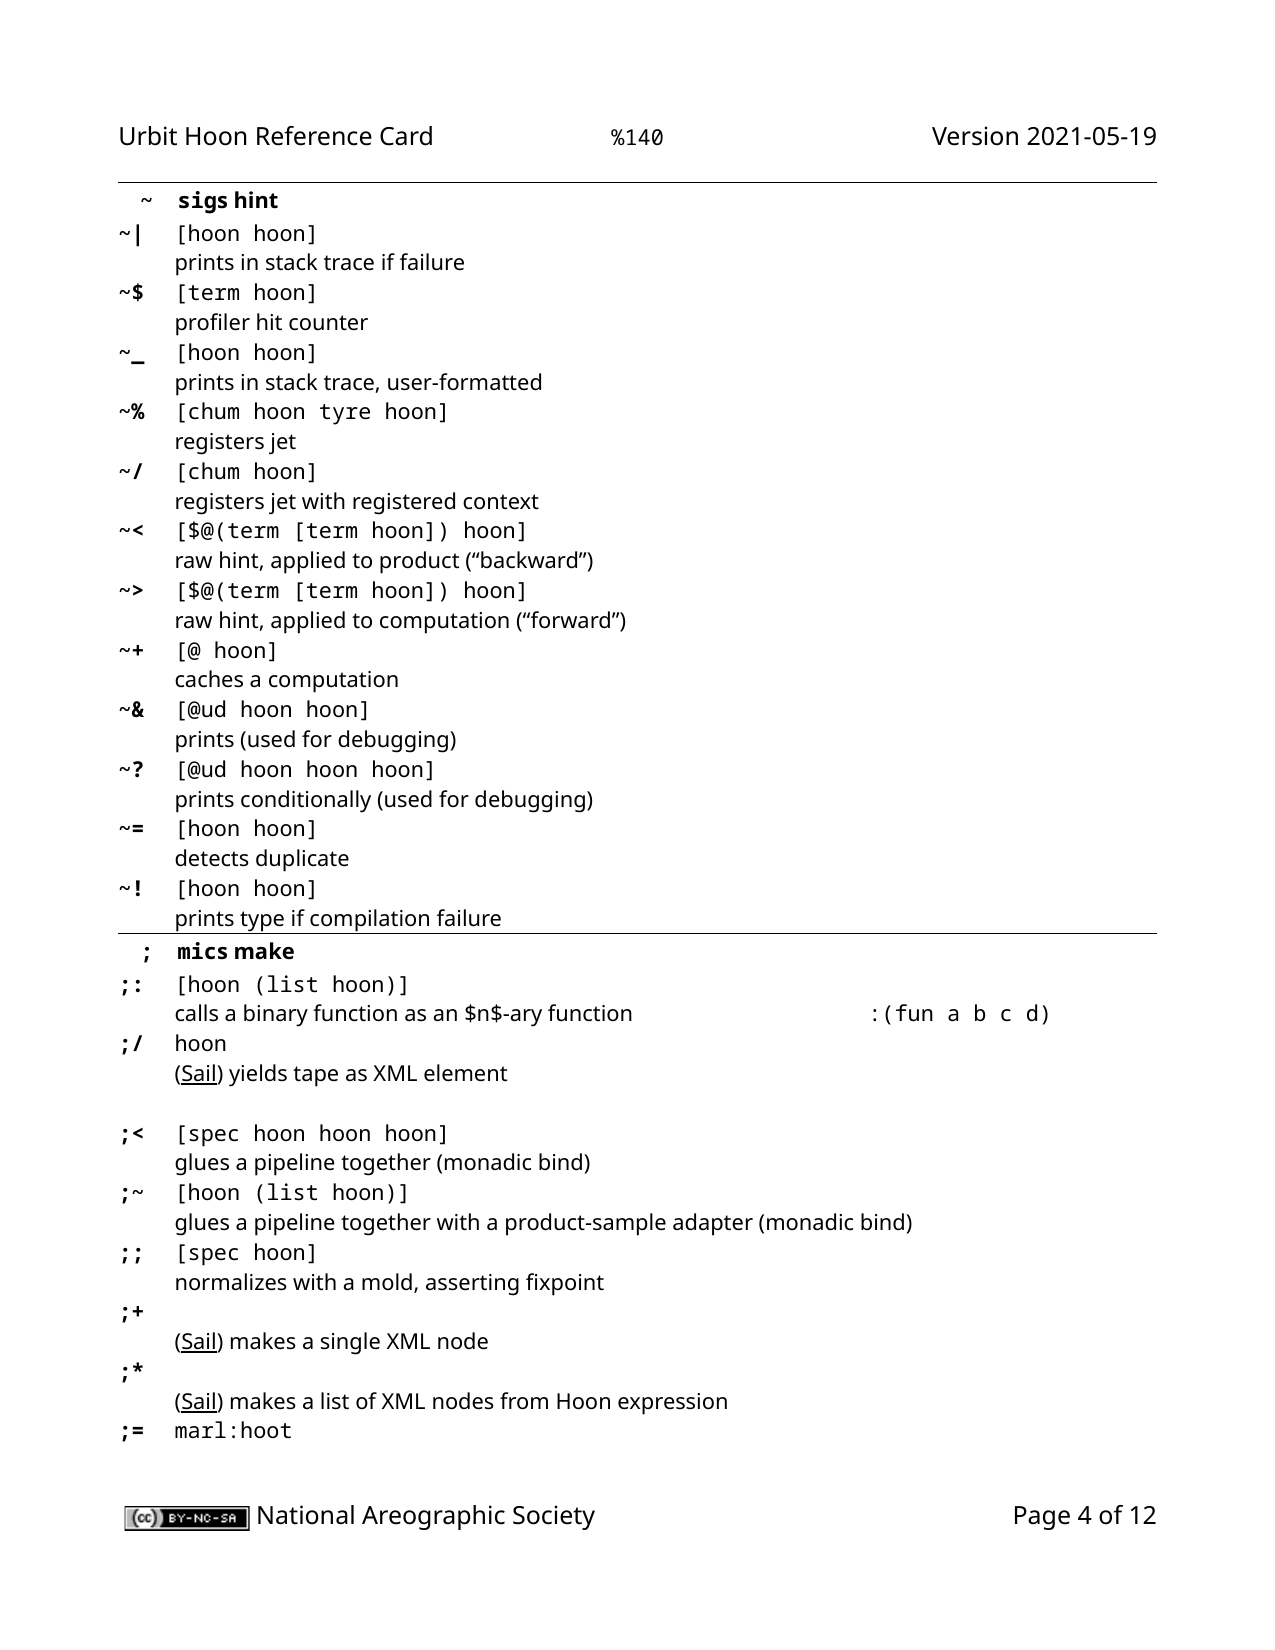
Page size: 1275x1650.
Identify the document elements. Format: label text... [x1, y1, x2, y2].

table_cell [118, 843, 174, 873]
table_cell prints type if compilation failure [174, 903, 1157, 933]
table_cell ~/ [118, 456, 174, 486]
table_cell glues a pipeline together (monadic bind) [174, 1147, 1157, 1177]
table_cell [118, 307, 174, 337]
table_cell [118, 426, 174, 456]
table_cell mics make [174, 934, 1157, 968]
table_cell [118, 1386, 174, 1415]
table_cell ;= [118, 1415, 174, 1445]
table_cell ~& [118, 694, 174, 724]
table_cell [118, 367, 174, 396]
table_cell [118, 486, 174, 516]
table_cell detects duplicate [174, 843, 1157, 873]
table_cell normalizes with a mold, asserting fixpoint [174, 1266, 1157, 1296]
table_cell ;~ [118, 1177, 174, 1207]
table_cell ;+ [118, 1296, 174, 1326]
table_cell [118, 1266, 174, 1296]
table_cell [hoon hoon] [174, 337, 1157, 367]
table_cell [118, 1147, 174, 1177]
table_cell [118, 248, 174, 277]
table_cell ~< [118, 516, 174, 545]
table_cell raw hint, applied to product (“backward”) [174, 545, 1157, 575]
table_cell [868, 969, 1157, 998]
table_cell marl:hoot [174, 1415, 1157, 1445]
table_cell ~ [118, 183, 174, 218]
table_cell [118, 724, 174, 754]
table_cell [118, 903, 174, 933]
table_cell [hoon hoon] [174, 814, 1157, 843]
table_cell [chum hoon tyre hoon] [174, 396, 1157, 426]
table_cell [118, 998, 174, 1028]
table_cell [118, 1326, 174, 1356]
table_cell ;: [118, 969, 174, 998]
table_cell glues a pipeline together with a product-sample adapter (monadic bind) [174, 1207, 1157, 1237]
table_cell hoon [174, 1028, 1157, 1058]
table_cell ;; [118, 1237, 174, 1266]
table_cell ~> [118, 575, 174, 605]
table_cell (Sail) makes a list of XML nodes from Hoon expression [174, 1386, 1157, 1415]
table_cell [174, 1296, 1157, 1326]
table_cell [spec hoon hoon hoon] [174, 1088, 1157, 1147]
table_cell ~% [118, 396, 174, 426]
table_cell [spec hoon] [174, 1237, 1157, 1266]
table_cell registers jet with registered context [174, 486, 1157, 516]
table_cell [174, 1356, 1157, 1386]
table_cell prints in stack trace if failure [174, 248, 1157, 277]
table_cell ;< [118, 1088, 174, 1147]
table_cell [118, 605, 174, 635]
table_cell [hoon (list hoon)] [174, 1177, 1157, 1207]
table_cell [118, 545, 174, 575]
picture [124, 1506, 250, 1531]
table_cell [118, 665, 174, 694]
table_cell calls a binary function as an $n$-ary function [174, 998, 868, 1028]
table_cell prints (used for debugging) [174, 724, 1157, 754]
table_cell :(fun a b c d) [868, 998, 1157, 1028]
table_cell ; [118, 934, 174, 968]
table_cell caches a computation [174, 665, 1157, 694]
table_cell [$@(term [term hoon]) hoon] [174, 575, 1157, 605]
table_cell ;/ [118, 1028, 174, 1058]
table_cell sigs hint [174, 183, 1157, 218]
table_cell registers jet [174, 426, 1157, 456]
table_cell [hoon (list hoon)] [174, 969, 868, 998]
table_cell [hoon hoon] [174, 873, 1157, 903]
table_cell [$@(term [term hoon]) hoon] [174, 516, 1157, 545]
table_cell [chum hoon] [174, 456, 1157, 486]
table_cell (Sail) yields tape as XML element [174, 1058, 1157, 1088]
table_cell ~+ [118, 635, 174, 664]
table_cell ;* [118, 1356, 174, 1386]
table_cell raw hint, applied to computation (“forward”) [174, 605, 1157, 635]
table_cell [@ud hoon hoon] [174, 694, 1157, 724]
table_cell profiler hit counter [174, 307, 1157, 337]
table_cell [118, 784, 174, 813]
table_cell [@ud hoon hoon hoon] [174, 754, 1157, 784]
table_cell ~_ [118, 337, 174, 367]
table_cell [@ hoon] [174, 635, 1157, 664]
table_cell prints conditionally (used for debugging) [174, 784, 1157, 813]
table_cell ~! [118, 873, 174, 903]
table_cell ~? [118, 754, 174, 784]
table_cell (Sail) makes a single XML node [174, 1326, 1157, 1356]
table_cell [118, 1058, 174, 1088]
table_cell [hoon hoon] [174, 218, 1157, 247]
table_cell [118, 1207, 174, 1237]
table_cell ~= [118, 814, 174, 843]
table_cell ~$ [118, 277, 174, 307]
table_cell [term hoon] [174, 277, 1157, 307]
table_cell prints in stack trace, user-formatted [174, 367, 1157, 396]
table_cell ~| [118, 218, 174, 247]
